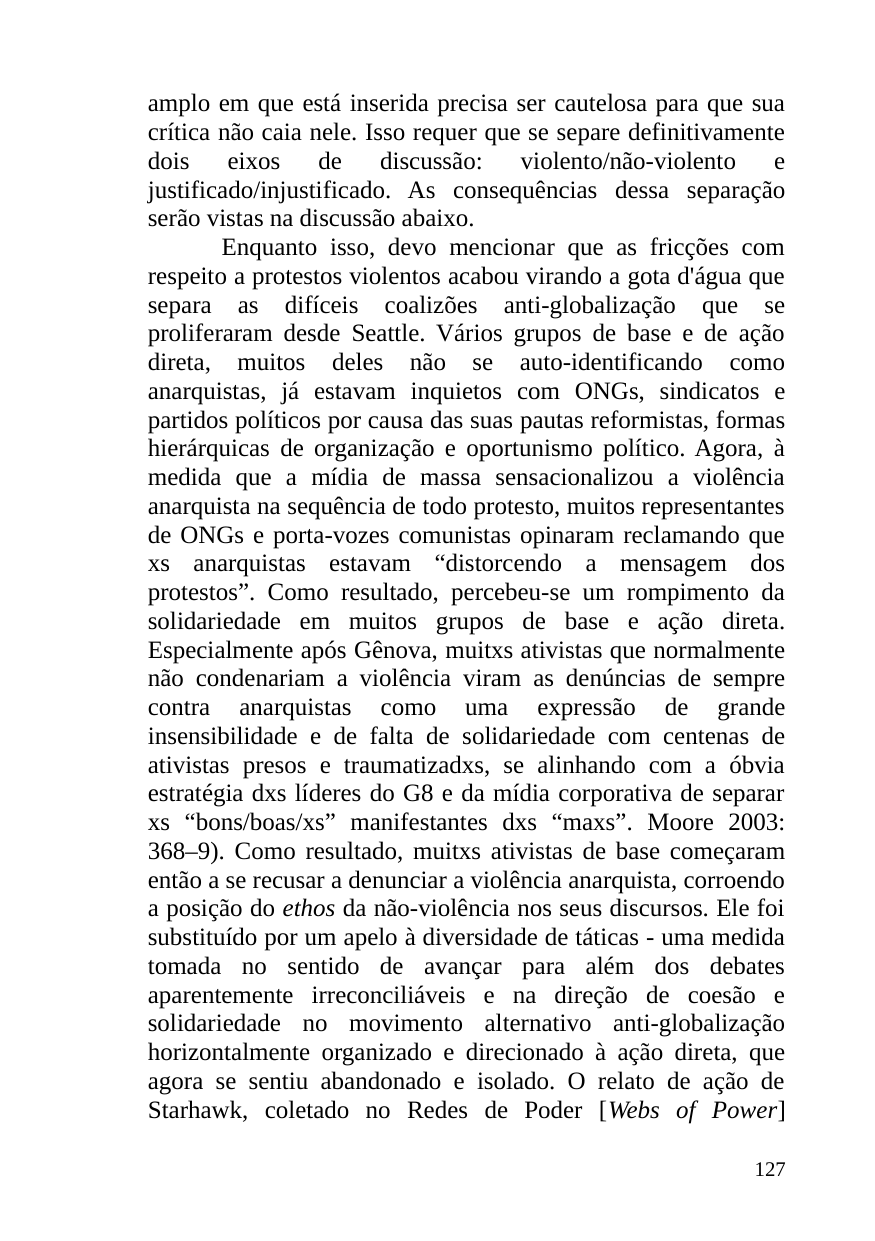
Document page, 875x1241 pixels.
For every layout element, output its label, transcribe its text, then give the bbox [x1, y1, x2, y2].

text amplo em que está inserida precisa ser cautelosa para que sua crítica não caia nele. Isso requer que se separe definitivamente dois eixos de discussão: violento/não-violento e justificado/injustificado. As consequências dessa separação serão vistas na discussão abaixo. [148, 88, 786, 232]
text Enquanto isso, devo mencionar que as fricções com respeito a protestos violentos acabou virando a gota d'água que separa as difíceis coalizões anti-globalização que se proliferaram desde Seattle. Vários grupos de base e de ação direta, muitos deles não se auto-identificando como anarquistas, já estavam inquietos com ONGs, sindicatos e partidos políticos por causa das suas pautas reformistas, formas hierárquicas de organização e oportunismo político. Agora, à medida que a mídia de massa sensacionalizou a violência anarquista na sequência de todo protesto, muitos representantes de ONGs e porta-vozes comunistas opinaram reclamando que xs anarquistas estavam “distorcendo a mensagem dos protestos”. Como resultado, percebeu-se um rompimento da solidariedade em muitos grupos de base e ação direta. Especialmente após Gênova, muitxs ativistas que normalmente não condenariam a violência viram as denúncias de sempre contra anarquistas como uma expressão de grande insensibilidade e de falta de solidariedade com centenas de ativistas presos e traumatizadxs, se alinhando com a óbvia estratégia dxs líderes do G8 e da mídia corporativa de separar xs “bons/boas/xs” manifestantes dxs “maxs”. Moore 2003: 368–9). Como resultado, muitxs ativistas de base começaram então a se recusar a denunciar a violência anarquista, corroendo a posição do ethos da não-violência nos seus discursos. Ele foi substituído por um apelo à diversidade de táticas - uma medida tomada no sentido de avançar para além dos debates aparentemente irreconciliáveis e na direção de coesão e solidariedade no movimento alternativo anti-globalização horizontalmente organizado e direcionado à ação direta, que agora se sentiu abandonado e isolado. O relato de ação de Starhawk, coletado no Redes de Poder [Webs of Power] [148, 232, 786, 1123]
